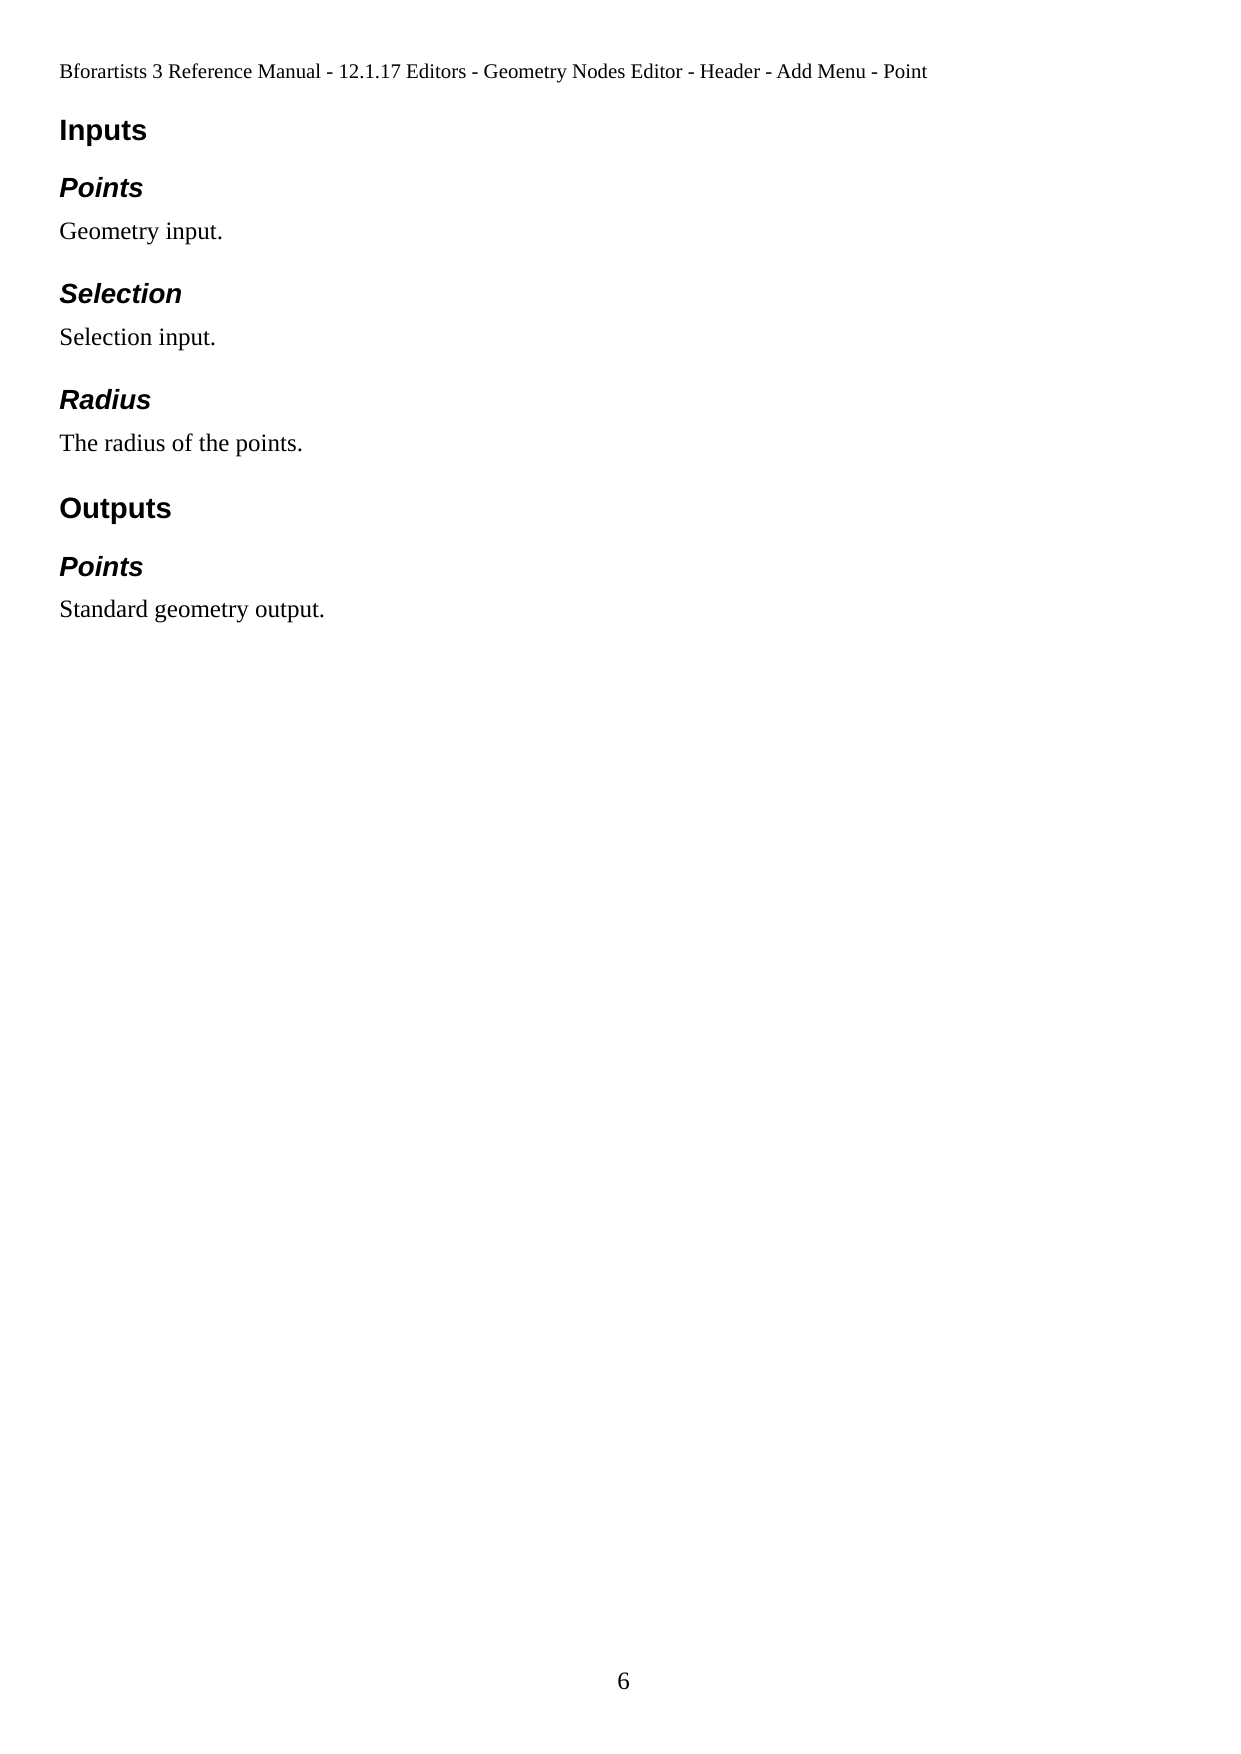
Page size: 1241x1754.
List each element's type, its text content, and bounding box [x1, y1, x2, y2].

text Geometry input. [59, 216, 1181, 244]
subtitle Inputs [59, 113, 1181, 146]
text Standard geometry output. [59, 594, 1181, 623]
subtitle Points [59, 550, 1181, 582]
subtitle Points [59, 171, 1181, 203]
text Selection input. [59, 322, 1181, 350]
text The radius of the points. [59, 428, 1181, 456]
subtitle Radius [59, 383, 1181, 415]
subtitle Selection [59, 277, 1181, 309]
subtitle Outputs [59, 491, 1181, 525]
